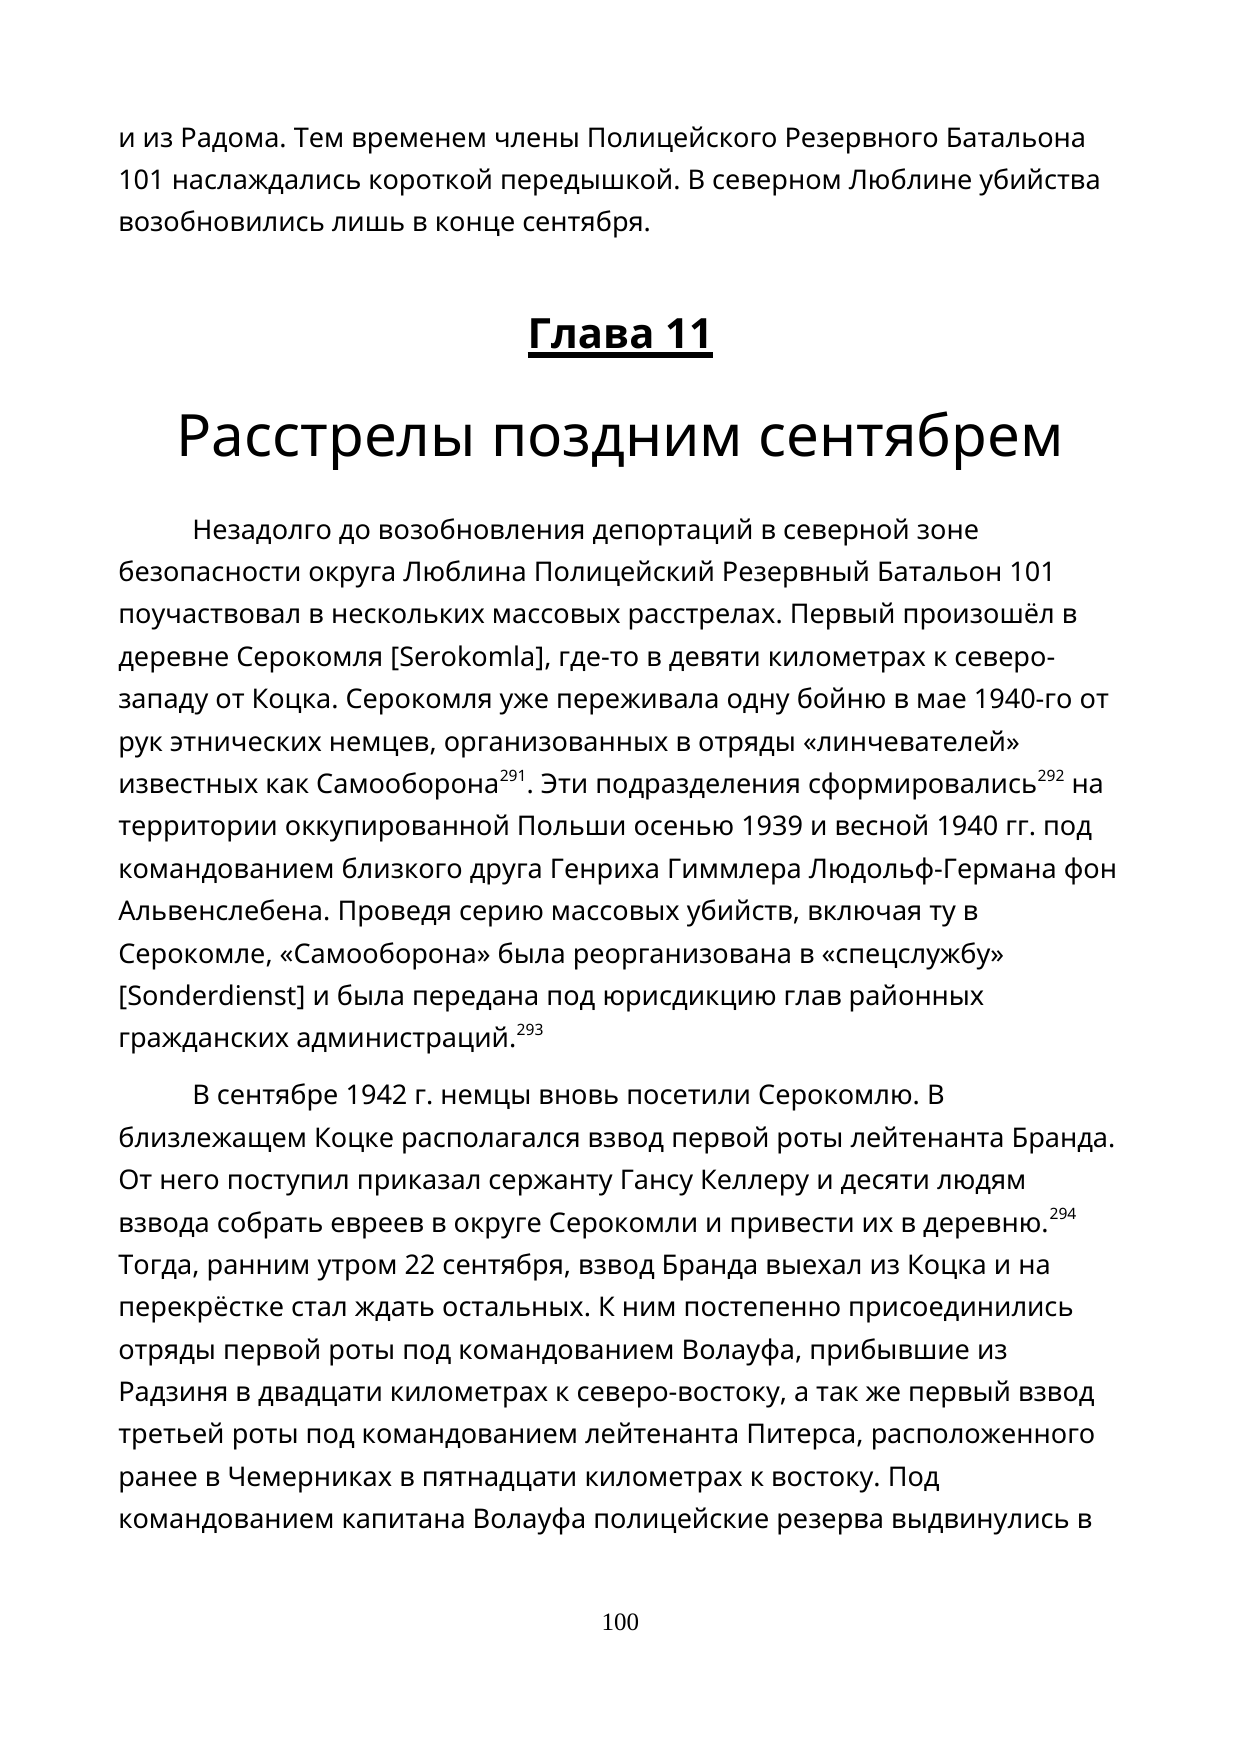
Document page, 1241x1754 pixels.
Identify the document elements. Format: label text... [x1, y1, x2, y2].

subtitle Расстрелы поздним сентябрем [118, 394, 1122, 474]
text Незадолго до возобновления депортаций в северной зоне безопасности округа Люблина Полицейский Резервный Батальон 101 поучаствовал в нескольких массовых расстрелах. Первый произошёл в деревне Серокомля [Serokomla], где-то в девяти километрах к северо-западу от Коцка. Серокомля уже переживала одну бойню в мае 1940-го от рук этнических немцев, организованных в отряды «линчевателей» известных как Самооборона. Эти подразделения сформировались на территории оккупированной Польши осенью 1939 и весной 1940 гг. под командованием близкого друга Генриха Гиммлера Людольф-Германа фон Альвенслебена. Проведя серию массовых убийств, включая ту в Серокомле, «Самооборона» была реорганизована в «спецслужбу» [Sonderdienst] и была передана под юрисдикцию глав районных гражданских администраций. [118, 510, 1122, 1056]
text В сентябре 1942 г. немцы вновь посетили Серокомлю. В близлежащем Коцке располагался взвод первой роты лейтенанта Бранда. От него поступил приказал сержанту Гансу Келлеру и десяти людям взвода собрать евреев в округе Серокомли и привести их в деревню. Тогда, ранним утром 22 сентября, взвод Бранда выехал из Коцка и на перекрёстке стал ждать остальных. К ним постепенно присоединились отряды первой роты под командованием Волауфа, прибывшие из Радзиня в двадцати километрах к северо-востоку, а так же первый взвод третьей роты под командованием лейтенанта Питерса, расположенного ранее в Чемерниках в пятнадцати километрах к востоку. Под командованием капитана Волауфа полицейские резерва выдвинулись в [118, 1076, 1122, 1537]
text и из Радома. Тем временем члены Полицейского Резервного Батальона 101 наслаждались короткой передышкой. В северном Люблине убийства возобновились лишь в конце сентября. [118, 118, 1122, 240]
subtitle Глава 11 [118, 304, 1122, 361]
